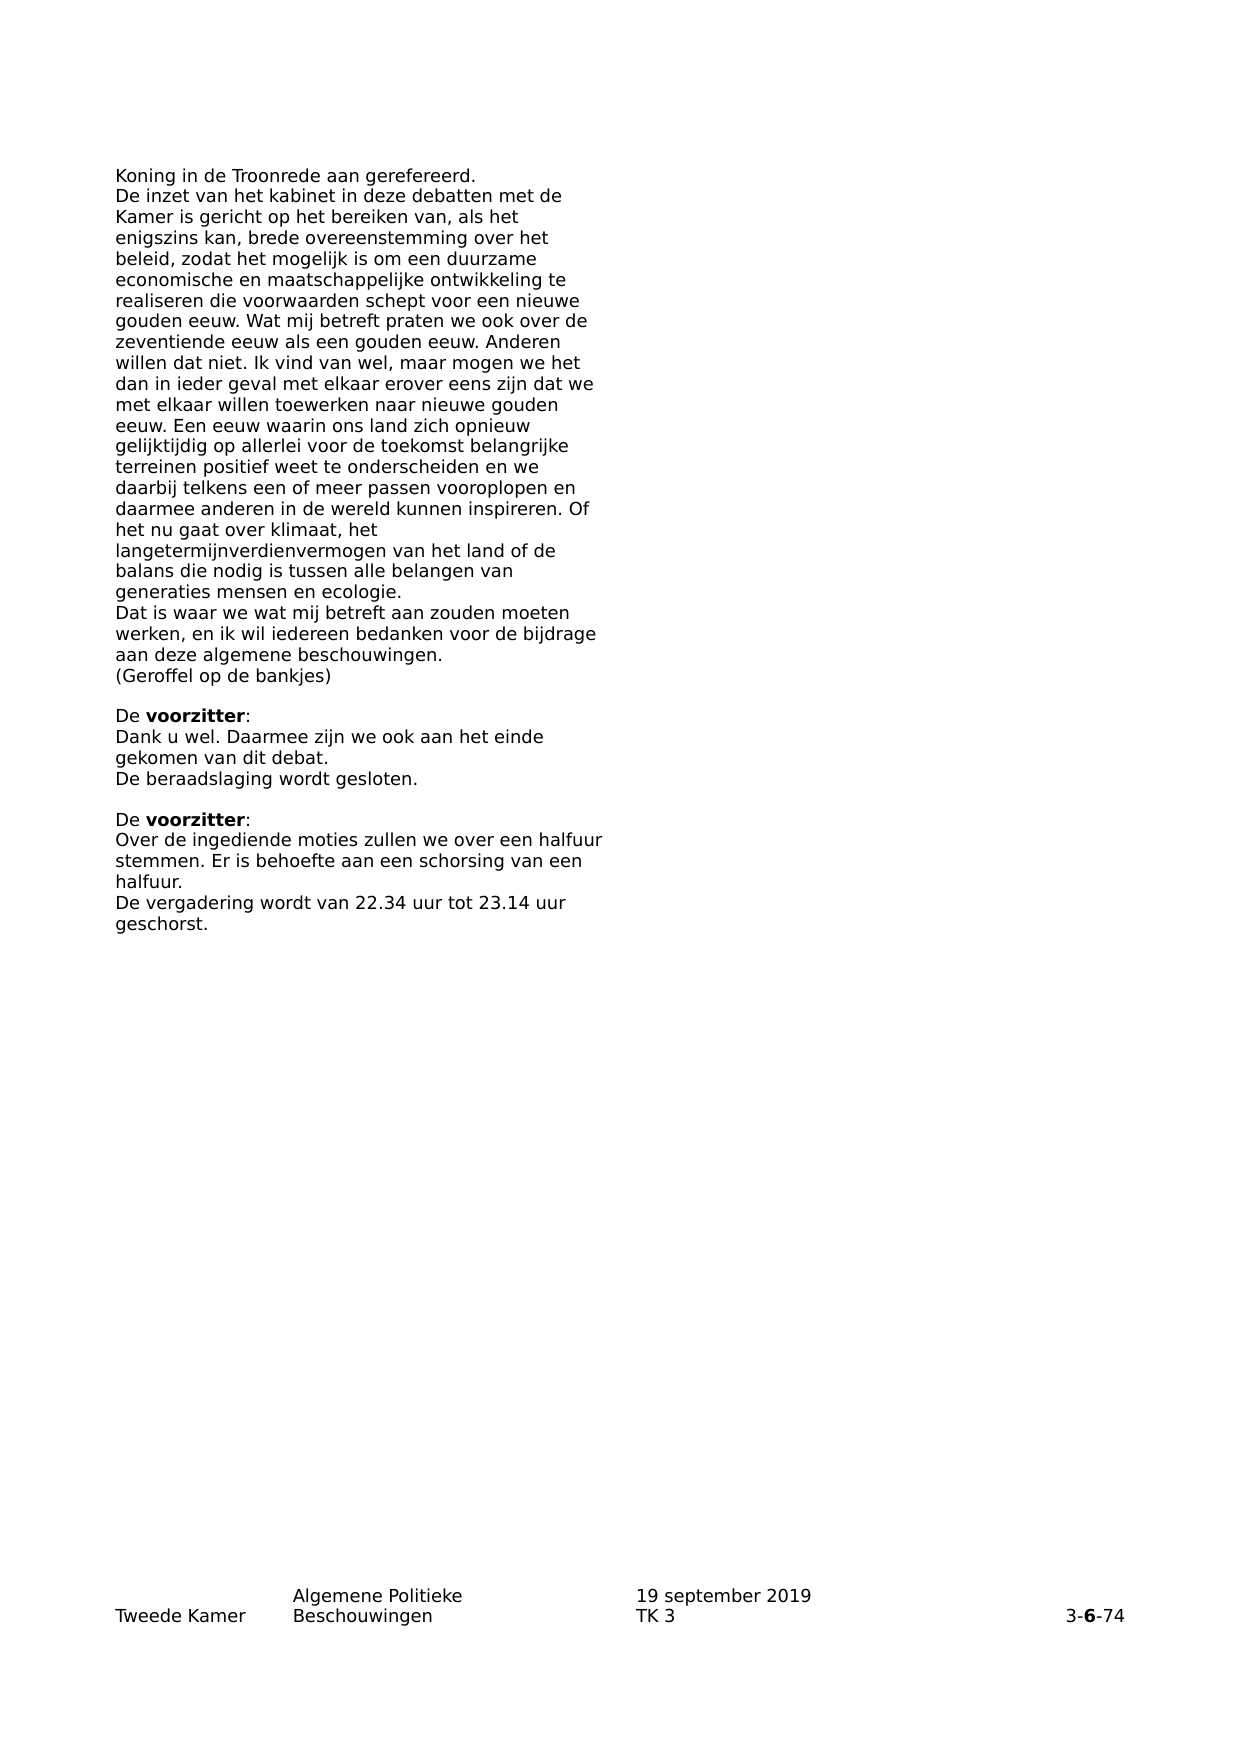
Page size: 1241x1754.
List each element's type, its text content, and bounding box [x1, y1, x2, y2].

text De vergadering wordt van 22.34 uur tot 23.14 uur geschorst. [115, 893, 605, 934]
text De beraadslaging wordt gesloten. [115, 768, 605, 789]
text De voorzitter: [115, 706, 605, 727]
text Koning in de Troonrede aan gerefereerd. [115, 165, 605, 186]
text Dat is waar we wat mij betreft aan zouden moeten werken, en ik wil iedereen bedanken voor de bijdrage aan deze algemene beschouwingen. [115, 603, 605, 665]
text (Geroffel op de bankjes) [115, 665, 605, 686]
text De inzet van het kabinet in deze debatten met de Kamer is gericht op het bereiken van, als het enigszins kan, brede overeenstemming over het beleid, zodat het mogelijk is om een duurzame economische en maatschappelijke ontwikkeling te realiseren die voorwaarden schept voor een nieuwe gouden eeuw. Wat mij betreft praten we ook over de zeventiende eeuw als een gouden eeuw. Anderen willen dat niet. Ik vind van wel, maar mogen we het dan in ieder geval met elkaar erover eens zijn dat we met elkaar willen toewerken naar nieuwe gouden eeuw. Een eeuw waarin ons land zich opnieuw gelijktijdig op allerlei voor de toekomst belangrijke terreinen positief weet te onderscheiden en we daarbij telkens een of meer passen vooroplopen en daarmee anderen in de wereld kunnen inspireren. Of het nu gaat over klimaat, het langetermijnverdienvermogen van het land of de balans die nodig is tussen alle belangen van generaties mensen en ecologie. [115, 186, 605, 603]
text De voorzitter: [115, 809, 605, 830]
text Dank u wel. Daarmee zijn we ook aan het einde gekomen van dit debat. [115, 727, 605, 768]
text Over de ingediende moties zullen we over een halfuur stemmen. Er is behoefte aan een schorsing van een halfuur. [115, 830, 605, 893]
